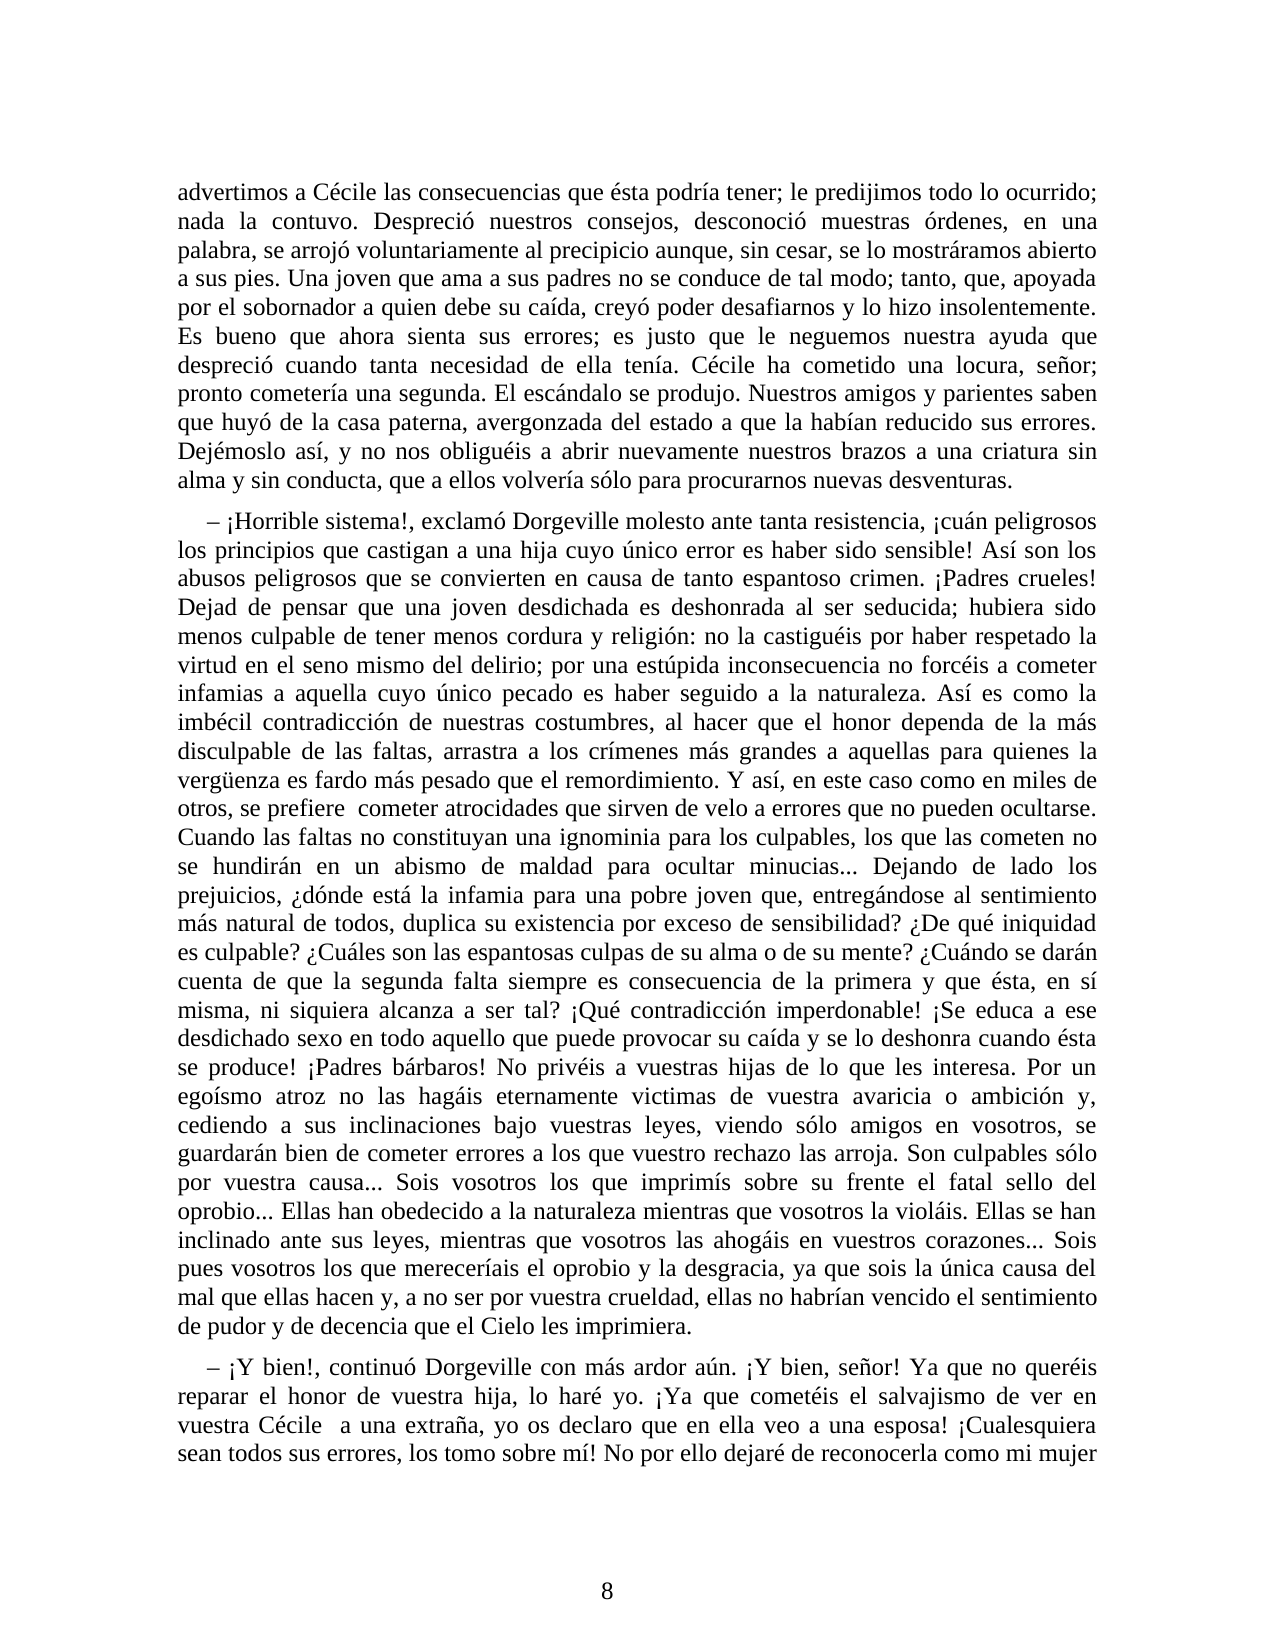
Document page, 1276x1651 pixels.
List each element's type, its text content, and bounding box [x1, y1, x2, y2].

text – ¡Y bien!, continuó Dorgeville con más ardor aún. ¡Y bien, señor! Ya que no queréis reparar el honor de vuestra hija, lo haré yo. ¡Ya que cometéis el salvajismo de ver en vuestra Cécile a una extraña, yo os declaro que en ella veo a una esposa! ¡Cualesquiera sean todos sus errores, los tomo sobre mí! No por ello dejaré de reconocerla como mi mujer [177, 1352, 1098, 1467]
text – ¡Horrible sistema!, exclamó Dorgeville molesto ante tanta resistencia, ¡cuán peligrosos los principios que castigan a una hija cuyo único error es haber sido sensible! Así son los abusos peligrosos que se convierten en causa de tanto espantoso crimen. ¡Padres crueles! Dejad de pensar que una joven desdichada es deshonrada al ser seducida; hubiera sido menos culpable de tener menos cordura y religión: no la castiguéis por haber respetado la virtud en el seno mismo del delirio; por una estúpida inconsecuencia no forcéis a cometer infamias a aquella cuyo único pecado es haber seguido a la naturaleza. Así es como la imbécil contradicción de nuestras costumbres, al hacer que el honor dependa de la más disculpable de las faltas, arrastra a los crímenes más grandes a aquellas para quienes la vergüenza es fardo más pesado que el remordimiento. Y así, en este caso como en miles de otros, se prefiere cometer atrocidades que sirven de velo a errores que no pueden ocultarse. Cuando las faltas no constituyan una ignominia para los culpables, los que las cometen no se hundirán en un abismo de maldad para ocultar minucias... Dejando de lado los prejuicios, ¿dónde está la infamia para una pobre joven que, entregándose al sentimiento más natural de todos, duplica su existencia por exceso de sensibilidad? ¿De qué iniquidad es culpable? ¿Cuáles son las espantosas culpas de su alma o de su mente? ¿Cuándo se darán cuenta de que la segunda falta siempre es consecuencia de la primera y que ésta, en sí misma, ni siquiera alcanza a ser tal? ¡Qué contradicción imperdonable! ¡Se educa a ese desdichado sexo en todo aquello que puede provocar su caída y se lo deshonra cuando ésta se produce! ¡Padres bárbaros! No privéis a vuestras hijas de lo que les interesa. Por un egoísmo atroz no las hagáis eternamente victimas de vuestra avaricia o ambición y, cediendo a sus inclinaciones bajo vuestras leyes, viendo sólo amigos en vosotros, se guardarán bien de cometer errores a los que vuestro rechazo las arroja. Son culpables sólo por vuestra causa... Sois vosotros los que imprimís sobre su frente el fatal sello del oprobio... Ellas han obedecido a la naturaleza mientras que vosotros la violáis. Ellas se han inclinado ante sus leyes, mientras que vosotros las ahogáis en vuestros corazones... Sois pues vosotros los que mereceríais el oprobio y la desgracia, ya que sois la única causa del mal que ellas hacen y, a no ser por vuestra crueldad, ellas no habrían vencido el sentimiento de pudor y de decencia que el Cielo les imprimiera. [177, 506, 1098, 1340]
text advertimos a Cécile las consecuencias que ésta podría tener; le predijimos todo lo ocurrido; nada la contuvo. Despreció nuestros consejos, desconoció muestras órdenes, en una palabra, se arrojó voluntariamente al precipicio aunque, sin cesar, se lo mostráramos abierto a sus pies. Una joven que ama a sus padres no se conduce de tal modo; tanto, que, apoyada por el sobornador a quien debe su caída, creyó poder desafiarnos y lo hizo insolentemente. Es bueno que ahora sienta sus errores; es justo que le neguemos nuestra ayuda que despreció cuando tanta necesidad de ella tenía. Cécile ha cometido una locura, señor; pronto cometería una segunda. El escándalo se produjo. Nuestros amigos y parientes saben que huyó de la casa paterna, avergonzada del estado a que la habían reducido sus errores. Dejémoslo así, y no nos obliguéis a abrir nuevamente nuestros brazos a una criatura sin alma y sin conducta, que a ellos volvería sólo para procurarnos nuevas desventuras. [177, 177, 1098, 493]
